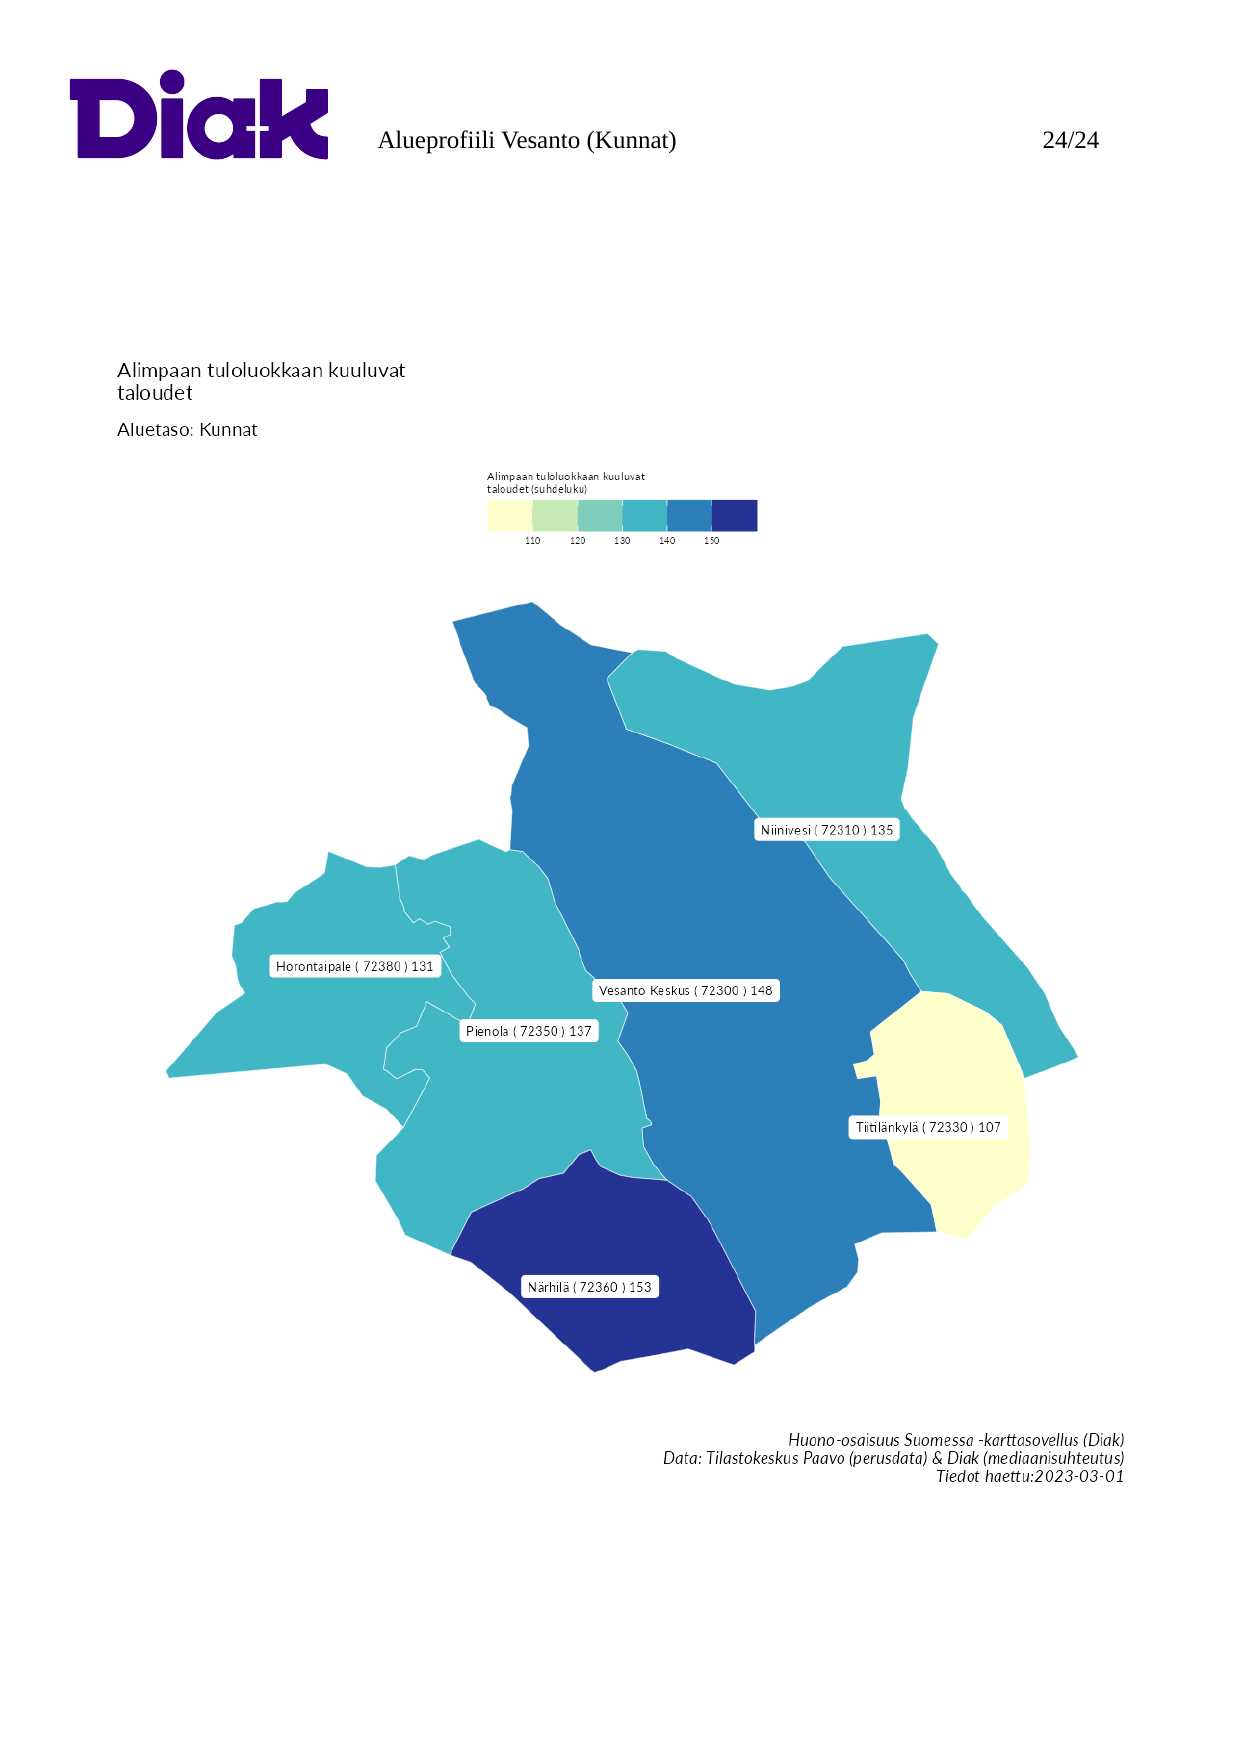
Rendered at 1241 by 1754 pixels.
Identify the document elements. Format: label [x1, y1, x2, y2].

picture [61, 196, 1179, 1651]
